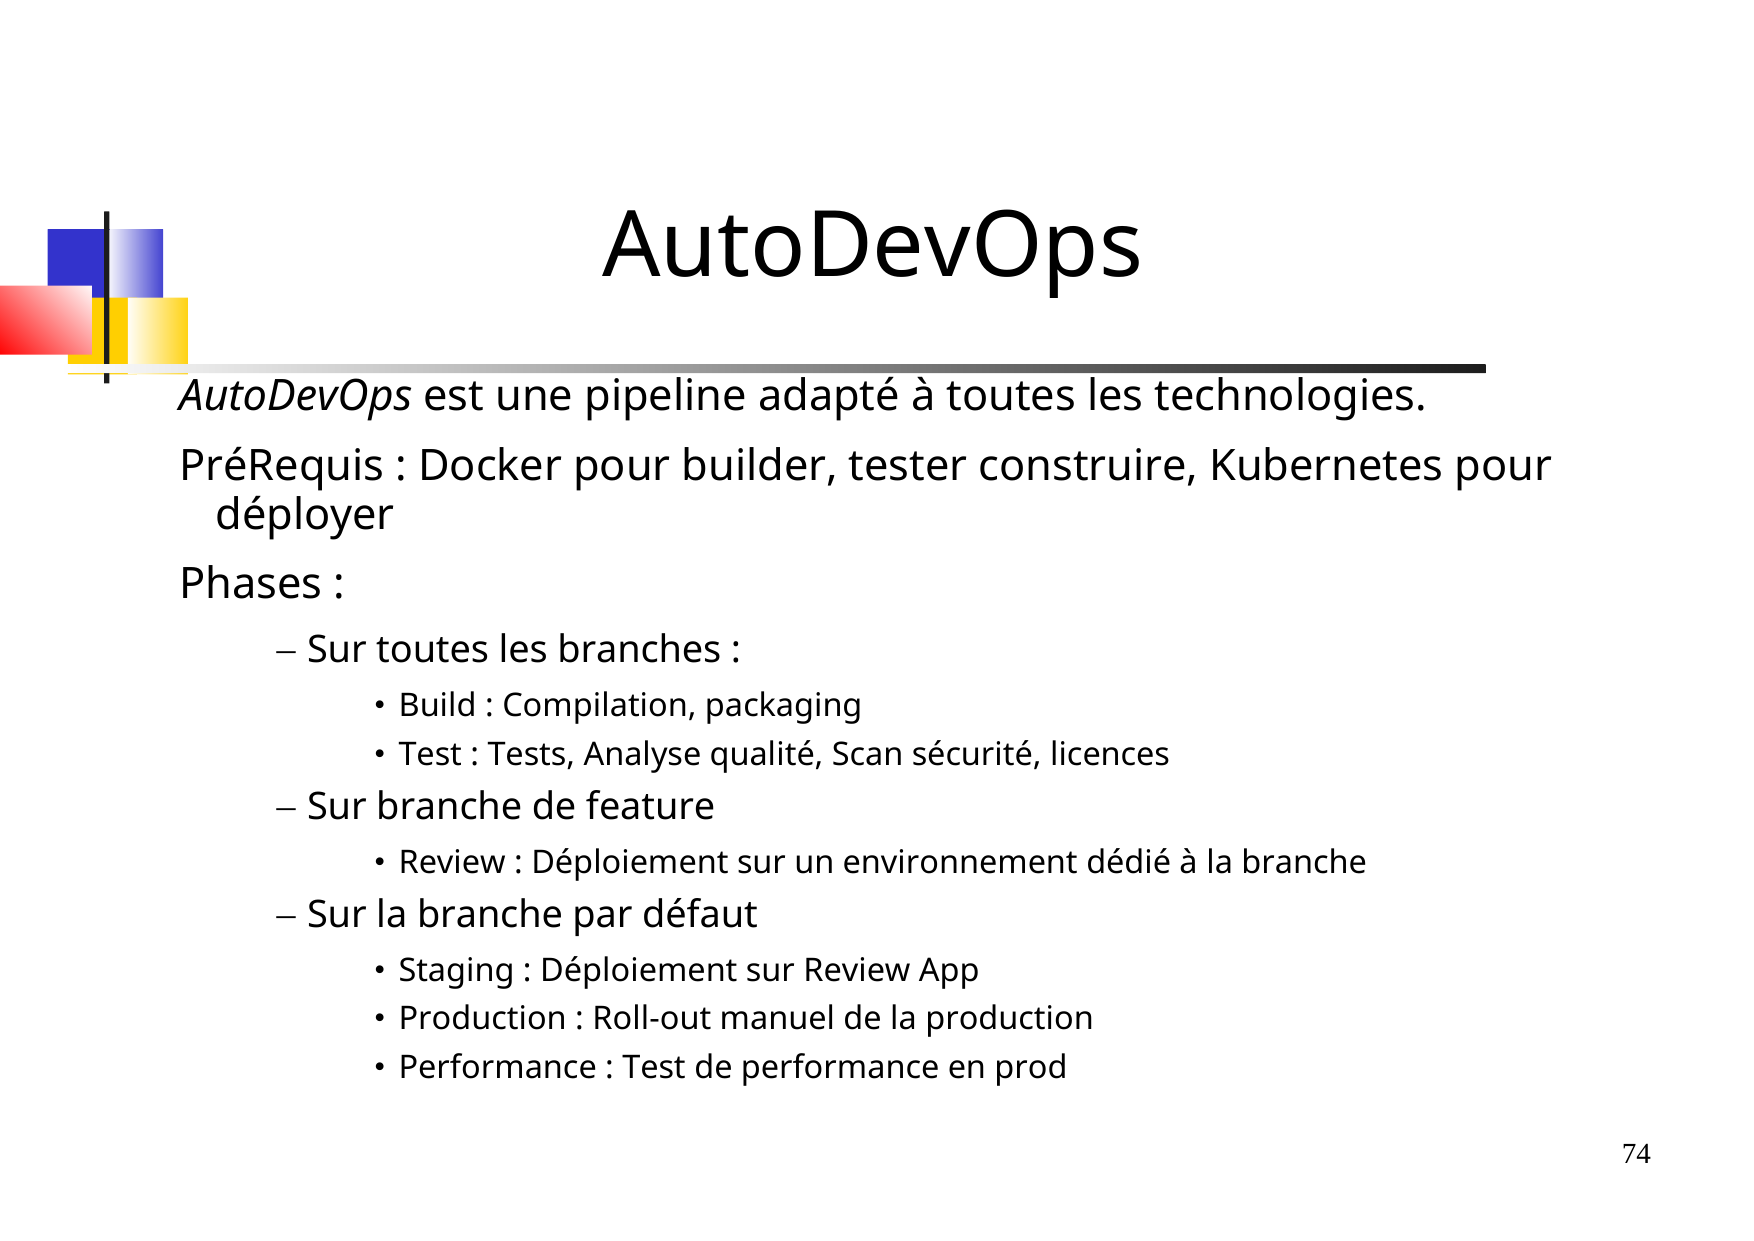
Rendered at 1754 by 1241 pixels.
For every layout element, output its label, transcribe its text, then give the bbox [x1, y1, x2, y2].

list AutoDevOps est une pipeline adapté à toutes les technologies. PréRequis : Docker pour builder, tester construire, Kubernetes pour déployer Phases : Sur toutes les branches : Build : Compilation, packaging Test : Tests, Analyse qualité, Scan sécurité, licences Sur branche de feature Review : Déploiement sur un environnement dédié à la branche Sur la branche par défaut Staging : Déploiement sur Review App Production : Roll-out manuel de la production Performance : Test de performance en prod [179, 371, 1567, 1091]
title AutoDevOps [179, 139, 1567, 351]
